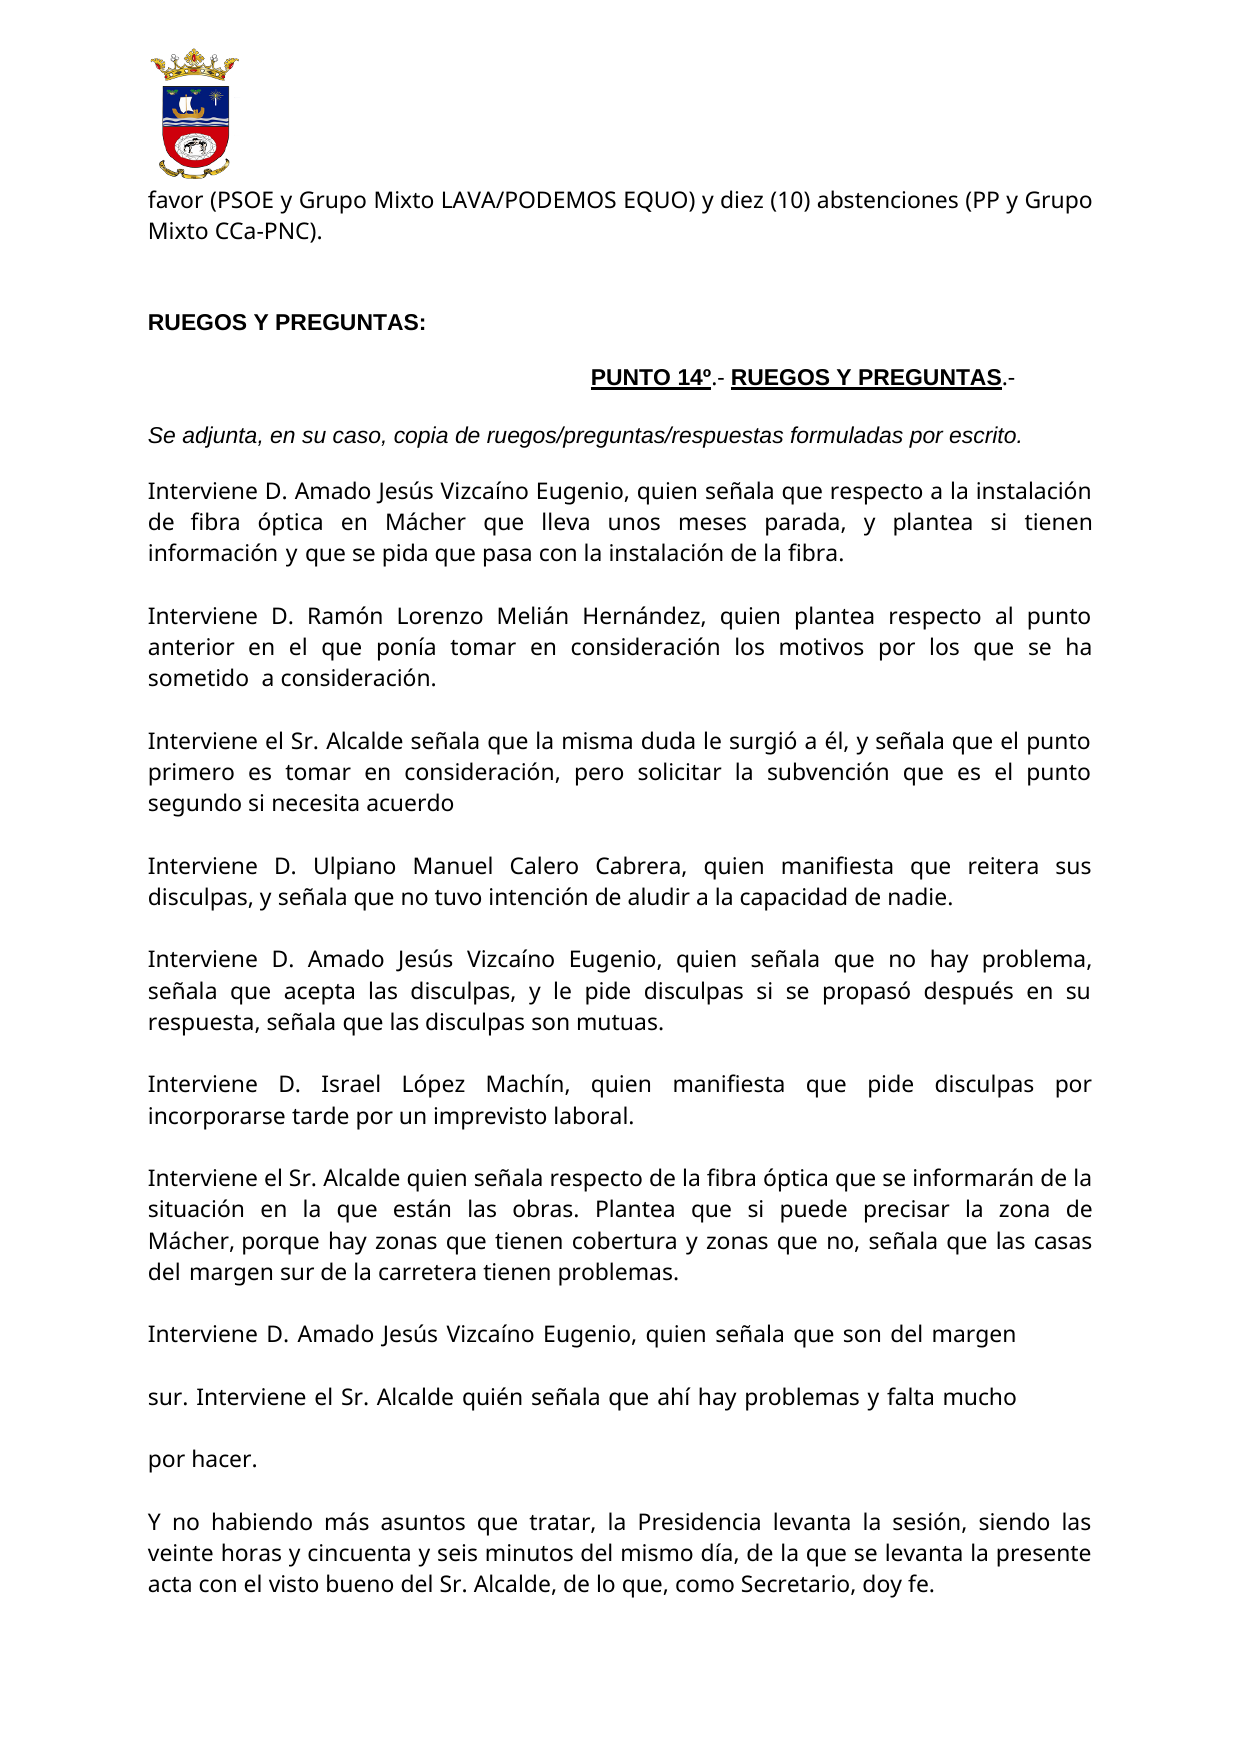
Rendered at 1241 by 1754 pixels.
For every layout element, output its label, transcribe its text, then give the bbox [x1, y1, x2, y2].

text RUEGOS Y PREGUNTAS: [148, 309, 1119, 335]
text Interviene el Sr. Alcalde quien señala respecto de la fibra óptica que se informarán de la situación en la que están las obras. Plantea que si puede precisar la zona de Mácher, porque hay zonas que tienen cobertura y zonas que no, señala que las casas del margen sur de la carretera tienen problemas. [148, 1162, 1093, 1287]
text Interviene D. Ulpiano Manuel Calero Cabrera, quien manifiesta que reitera sus disculpas, y señala que no tuvo intención de aludir a la capacidad de nadie. [148, 849, 1093, 912]
text PUNTO 14º.- RUEGOS Y PREGUNTAS.- [591, 361, 1119, 393]
text Interviene D. Amado Jesús Vizcaíno Eugenio, quien señala que respecto a la instalación de fibra óptica en Mácher que lleva unos meses parada, y plantea si tienen información y que se pida que pasa con la instalación de la fibra. [148, 474, 1093, 568]
text favor (PSOE y Grupo Mixto LAVA/PODEMOS EQUO) y diez (10) abstenciones (PP y Grupo Mixto CCa-PNC). [148, 184, 1119, 246]
text Interviene D. Amado Jesús Vizcaíno Eugenio, quien señala que son del margen sur. Interviene el Sr. Alcalde quién señala que ahí hay problemas y falta mucho por hacer. [148, 1318, 1018, 1474]
text Interviene D. Israel López Machín, quien manifiesta que pide disculpas por incorporarse tarde por un imprevisto laboral. [148, 1068, 1093, 1131]
text Interviene D. Amado Jesús Vizcaíno Eugenio, quien señala que no hay problema, señala que acepta las disculpas, y le pide disculpas si se propasó después en su respuesta, señala que las disculpas son mutuas. [148, 943, 1093, 1037]
text Interviene D. Ramón Lorenzo Melián Hernández, quien plantea respecto al punto anterior en el que ponía tomar en consideración los motivos por los que se ha sometido a consideración. [148, 599, 1093, 693]
text Se adjunta, en su caso, copia de ruegos/preguntas/respuestas formuladas por escrito. [148, 422, 1119, 448]
text Y no habiendo más asuntos que tratar, la Presidencia levanta la sesión, siendo las veinte horas y cincuenta y seis minutos del mismo día, de la que se levanta la presente acta con el visto bueno del Sr. Alcalde, de lo que, como Secretario, doy fe. [148, 1506, 1093, 1599]
text Interviene el Sr. Alcalde señala que la misma duda le surgió a él, y señala que el punto primero es tomar en consideración, pero solicitar la subvención que es el punto segundo si necesita acuerdo [148, 724, 1093, 818]
